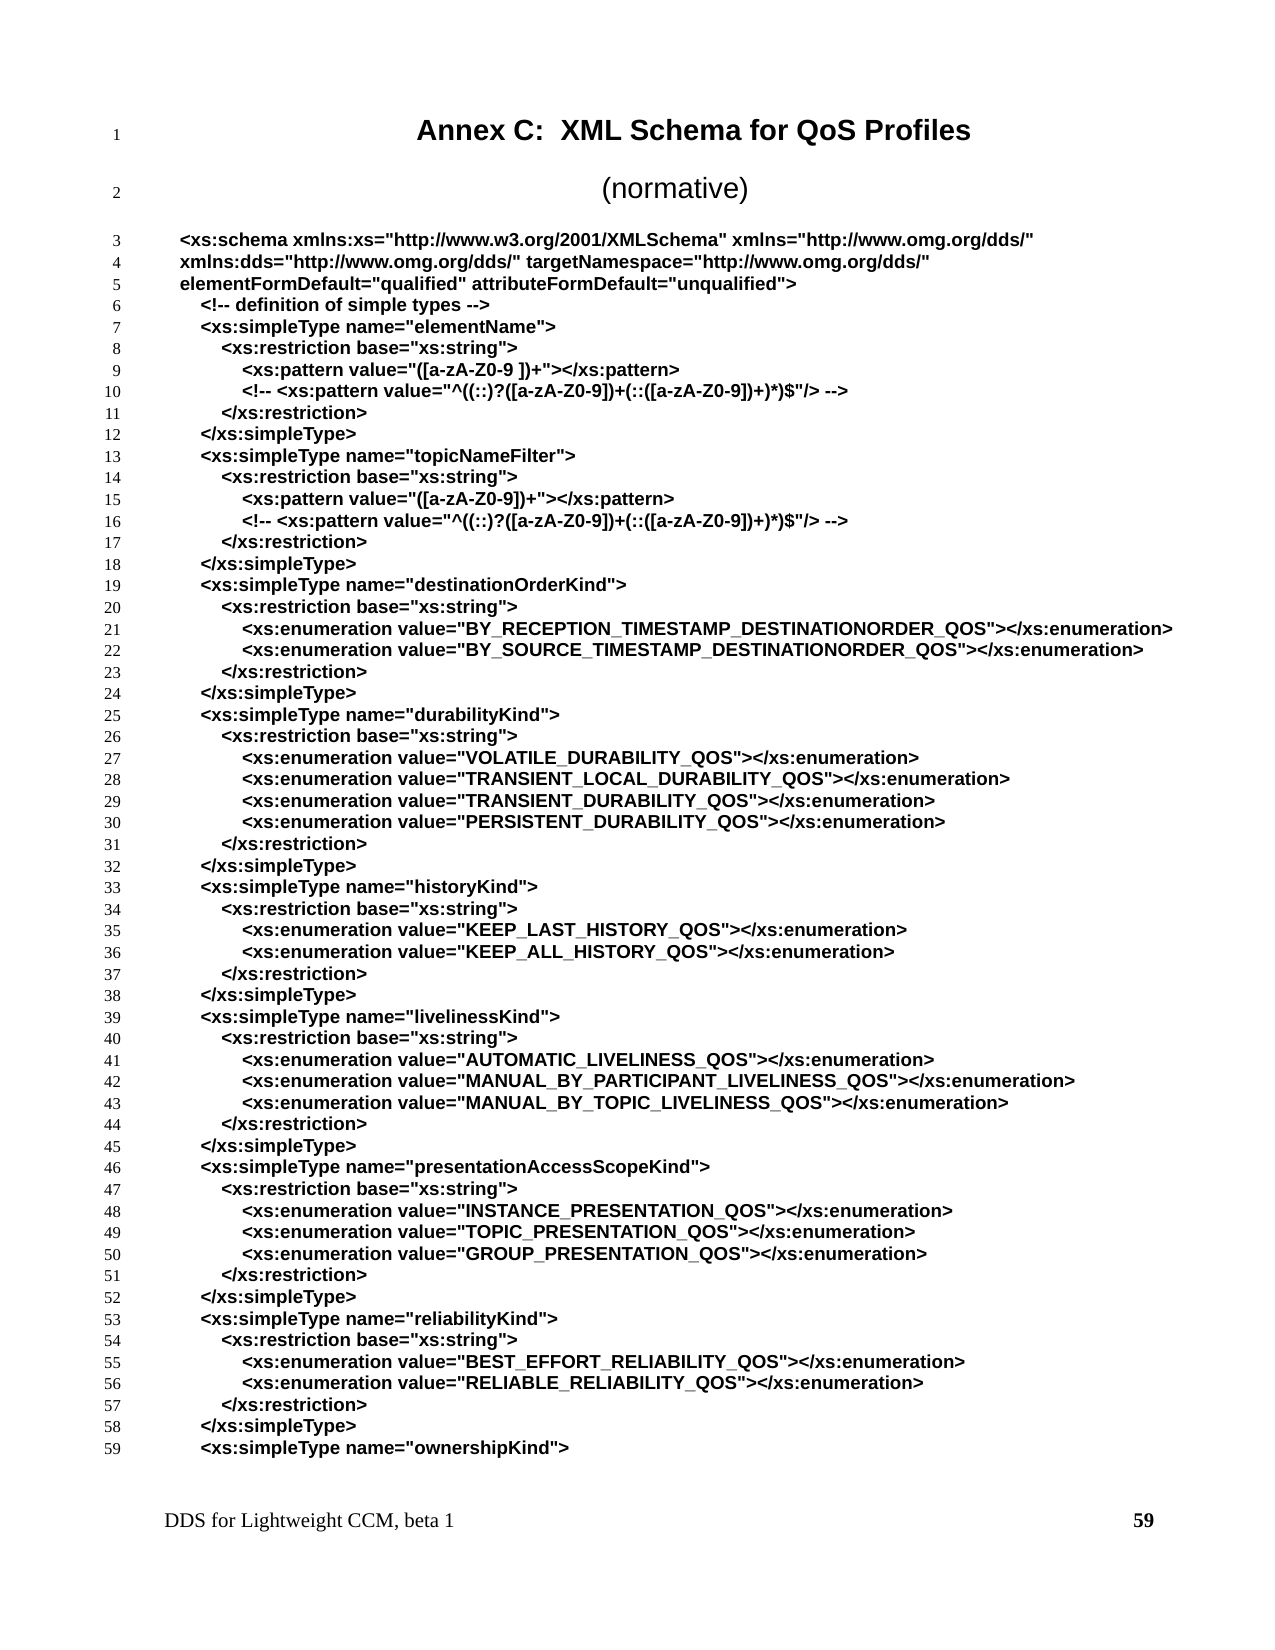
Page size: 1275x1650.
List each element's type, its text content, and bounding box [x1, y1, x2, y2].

text <xs:enumeration value="AUTOMATIC_LIVELINESS_QOS"></xs:enumeration> [179, 1048, 1200, 1070]
text <xs:enumeration value="VOLATILE_DURABILITY_QOS"></xs:enumeration> [179, 747, 1200, 768]
text <xs:simpleType name="historyKind"> [179, 876, 1200, 898]
text </xs:restriction> [179, 531, 1200, 553]
text </xs:restriction> [179, 962, 1200, 984]
text </xs:restriction> [179, 660, 1200, 682]
text <xs:simpleType name="livelinessKind"> [179, 1005, 1200, 1027]
text <xs:restriction base="xs:string"> [179, 1178, 1200, 1199]
text </xs:restriction> [179, 402, 1200, 423]
text <xs:simpleType name="presentationAccessScopeKind"> [179, 1156, 1200, 1178]
text </xs:simpleType> [179, 423, 1200, 445]
text </xs:simpleType> [179, 984, 1200, 1005]
text </xs:restriction> [179, 1113, 1200, 1135]
text <xs:enumeration value="BY_SOURCE_TIMESTAMP_DESTINATIONORDER_QOS"></xs:enumeration> [179, 639, 1200, 660]
list XML Schema for QoS Profiles [187, 112, 1200, 146]
text <xs:restriction base="xs:string"> [179, 337, 1200, 358]
text <xs:simpleType name="durabilityKind"> [179, 703, 1200, 725]
text <xs:restriction base="xs:string"> [179, 898, 1200, 919]
text <xs:enumeration value="GROUP_PRESENTATION_QOS"></xs:enumeration> [179, 1243, 1200, 1264]
text </xs:simpleType> [179, 1415, 1200, 1437]
text <xs:enumeration value="KEEP_ALL_HISTORY_QOS"></xs:enumeration> [179, 941, 1200, 962]
text </xs:simpleType> [179, 1135, 1200, 1156]
text </xs:restriction> [179, 1264, 1200, 1286]
text <xs:enumeration value="PERSISTENT_DURABILITY_QOS"></xs:enumeration> [179, 811, 1200, 833]
text <xs:restriction base="xs:string"> [179, 725, 1200, 747]
text </xs:restriction> [179, 833, 1200, 854]
text <xs:restriction base="xs:string"> [179, 466, 1200, 488]
text <xs:simpleType name="reliabilityKind"> [179, 1307, 1200, 1329]
text <xs:enumeration value="TRANSIENT_LOCAL_DURABILITY_QOS"></xs:enumeration> [179, 768, 1200, 790]
text <xs:pattern value="([a-zA-Z0-9 ])+"></xs:pattern> [179, 358, 1200, 380]
text <xs:enumeration value="MANUAL_BY_TOPIC_LIVELINESS_QOS"></xs:enumeration> [179, 1092, 1200, 1113]
text <xs:schema xmlns:xs="http://www.w3.org/2001/XMLSchema" xmlns="http://www.omg.org/dds/" xmlns:dds="http://www.omg.org/dds/" targetNamespace="http://www.omg.org/dds/" elementFormDefault="qualified" attributeFormDefault="unqualified"> [179, 229, 1200, 294]
text <xs:simpleType name="topicNameFilter"> [179, 445, 1200, 466]
text <!-- <xs:pattern value="^((::)?([a-zA-Z0-9])+(::([a-zA-Z0-9])+)*)$"/> --> [179, 380, 1200, 402]
text <xs:enumeration value="MANUAL_BY_PARTICIPANT_LIVELINESS_QOS"></xs:enumeration> [179, 1070, 1200, 1092]
text <xs:simpleType name="ownershipKind"> [179, 1437, 1200, 1458]
text <xs:restriction base="xs:string"> [179, 1329, 1200, 1350]
text (normative) [150, 171, 1200, 204]
text </xs:simpleType> [179, 1286, 1200, 1307]
text </xs:restriction> [179, 1393, 1200, 1415]
text <xs:pattern value="([a-zA-Z0-9])+"></xs:pattern> [179, 488, 1200, 509]
text <xs:simpleType name="elementName"> [179, 315, 1200, 337]
text <!-- definition of simple types --> [179, 294, 1200, 315]
text <xs:enumeration value="TOPIC_PRESENTATION_QOS"></xs:enumeration> [179, 1221, 1200, 1243]
text <xs:enumeration value="RELIABLE_RELIABILITY_QOS"></xs:enumeration> [179, 1372, 1200, 1393]
text <xs:restriction base="xs:string"> [179, 1027, 1200, 1048]
text <xs:simpleType name="destinationOrderKind"> [179, 574, 1200, 596]
text </xs:simpleType> [179, 682, 1200, 703]
text <xs:enumeration value="TRANSIENT_DURABILITY_QOS"></xs:enumeration> [179, 790, 1200, 811]
text </xs:simpleType> [179, 553, 1200, 574]
text <!-- <xs:pattern value="^((::)?([a-zA-Z0-9])+(::([a-zA-Z0-9])+)*)$"/> --> [179, 509, 1200, 531]
text </xs:simpleType> [179, 854, 1200, 876]
text <xs:enumeration value="KEEP_LAST_HISTORY_QOS"></xs:enumeration> [179, 919, 1200, 941]
text <xs:enumeration value="BEST_EFFORT_RELIABILITY_QOS"></xs:enumeration> [179, 1350, 1200, 1372]
text <xs:enumeration value="INSTANCE_PRESENTATION_QOS"></xs:enumeration> [179, 1199, 1200, 1221]
text <xs:restriction base="xs:string"> [179, 596, 1200, 617]
text <xs:enumeration value="BY_RECEPTION_TIMESTAMP_DESTINATIONORDER_QOS"></xs:enumeration> [179, 617, 1200, 639]
